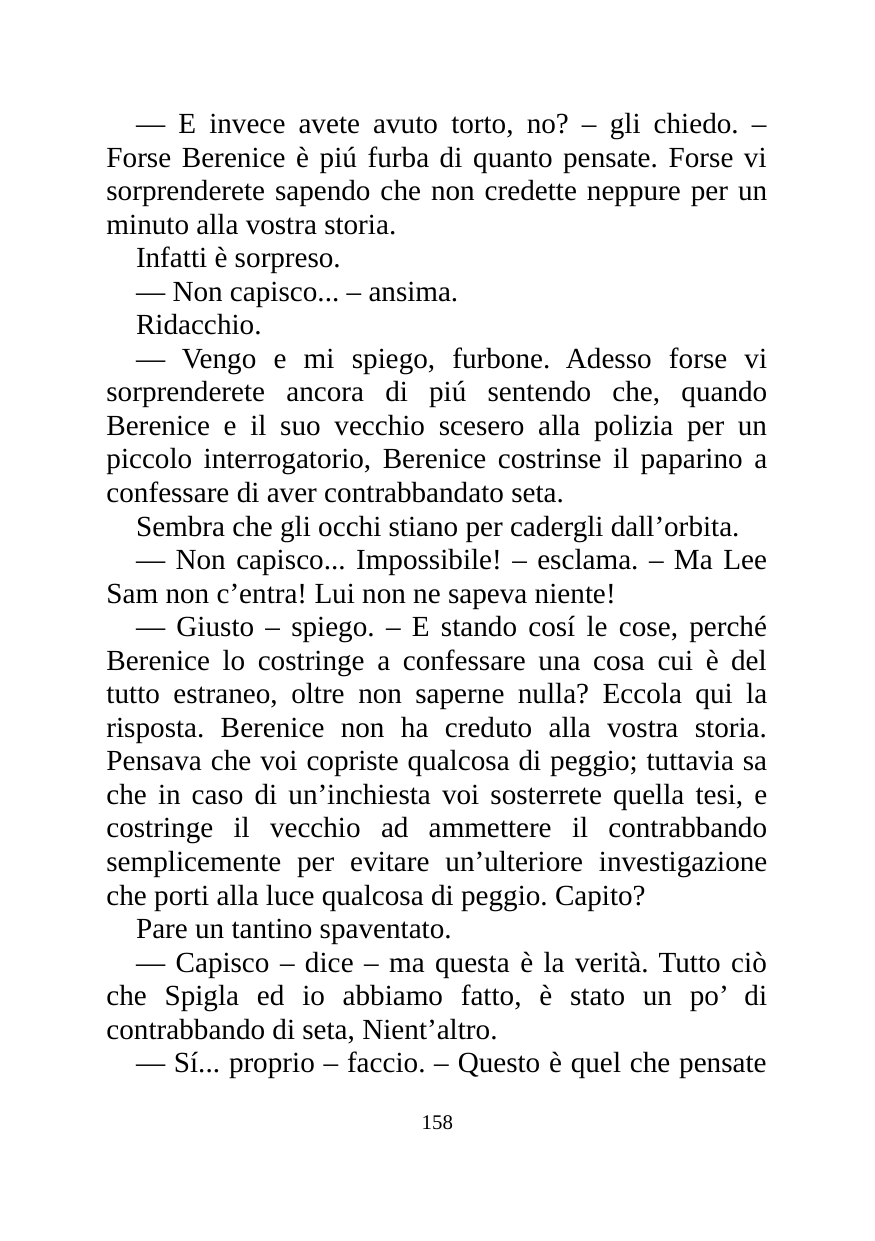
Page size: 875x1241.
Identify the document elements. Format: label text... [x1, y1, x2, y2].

text — Giusto – spiego. – E stando cosí le cose, perché Berenice lo costringe a confessare una cosa cui è del tutto estraneo, oltre non saperne nulla? Eccola qui la risposta. Berenice non ha creduto alla vostra storia. Pensava che voi copriste qualcosa di peggio; tuttavia sa che in caso di un’inchiesta voi sosterrete quella tesi, e costringe il vecchio ad ammettere il contrabbando semplicemente per evitare un’ulteriore investigazione che porti alla luce qualcosa di peggio. Capito? [106, 609, 768, 911]
text — E invece avete avuto torto, no? – gli chiedo. – Forse Berenice è piú furba di quanto pensate. Forse vi sorprenderete sapendo che non credette neppure per un minuto alla vostra storia. [106, 106, 768, 240]
text Ridacchio. [106, 307, 768, 341]
text — Vengo e mi spiego, furbone. Adesso forse vi sorprenderete ancora di piú sentendo che, quando Berenice e il suo vecchio scesero alla polizia per un piccolo interrogatorio, Berenice costrinse il paparino a confessare di aver contrabbandato seta. [106, 341, 768, 509]
text Infatti è sorpreso. [106, 240, 768, 274]
text — Non capisco... Impossibile! – esclama. – Ma Lee Sam non c’entra! Lui non ne sapeva niente! [106, 542, 768, 609]
text Pare un tantino spaventato. [106, 911, 768, 945]
text Sembra che gli occhi stiano per cadergli dall’orbita. [106, 509, 768, 542]
text — Capisco – dice – ma questa è la verità. Tutto ciò che Spigla ed io abbiamo fatto, è stato un po’ di contrabbando di seta, Nient’altro. [106, 945, 768, 1045]
text — Non capisco... – ansima. [106, 274, 768, 307]
text — Sí... proprio – faccio. – Questo è quel che pensate [106, 1045, 768, 1079]
